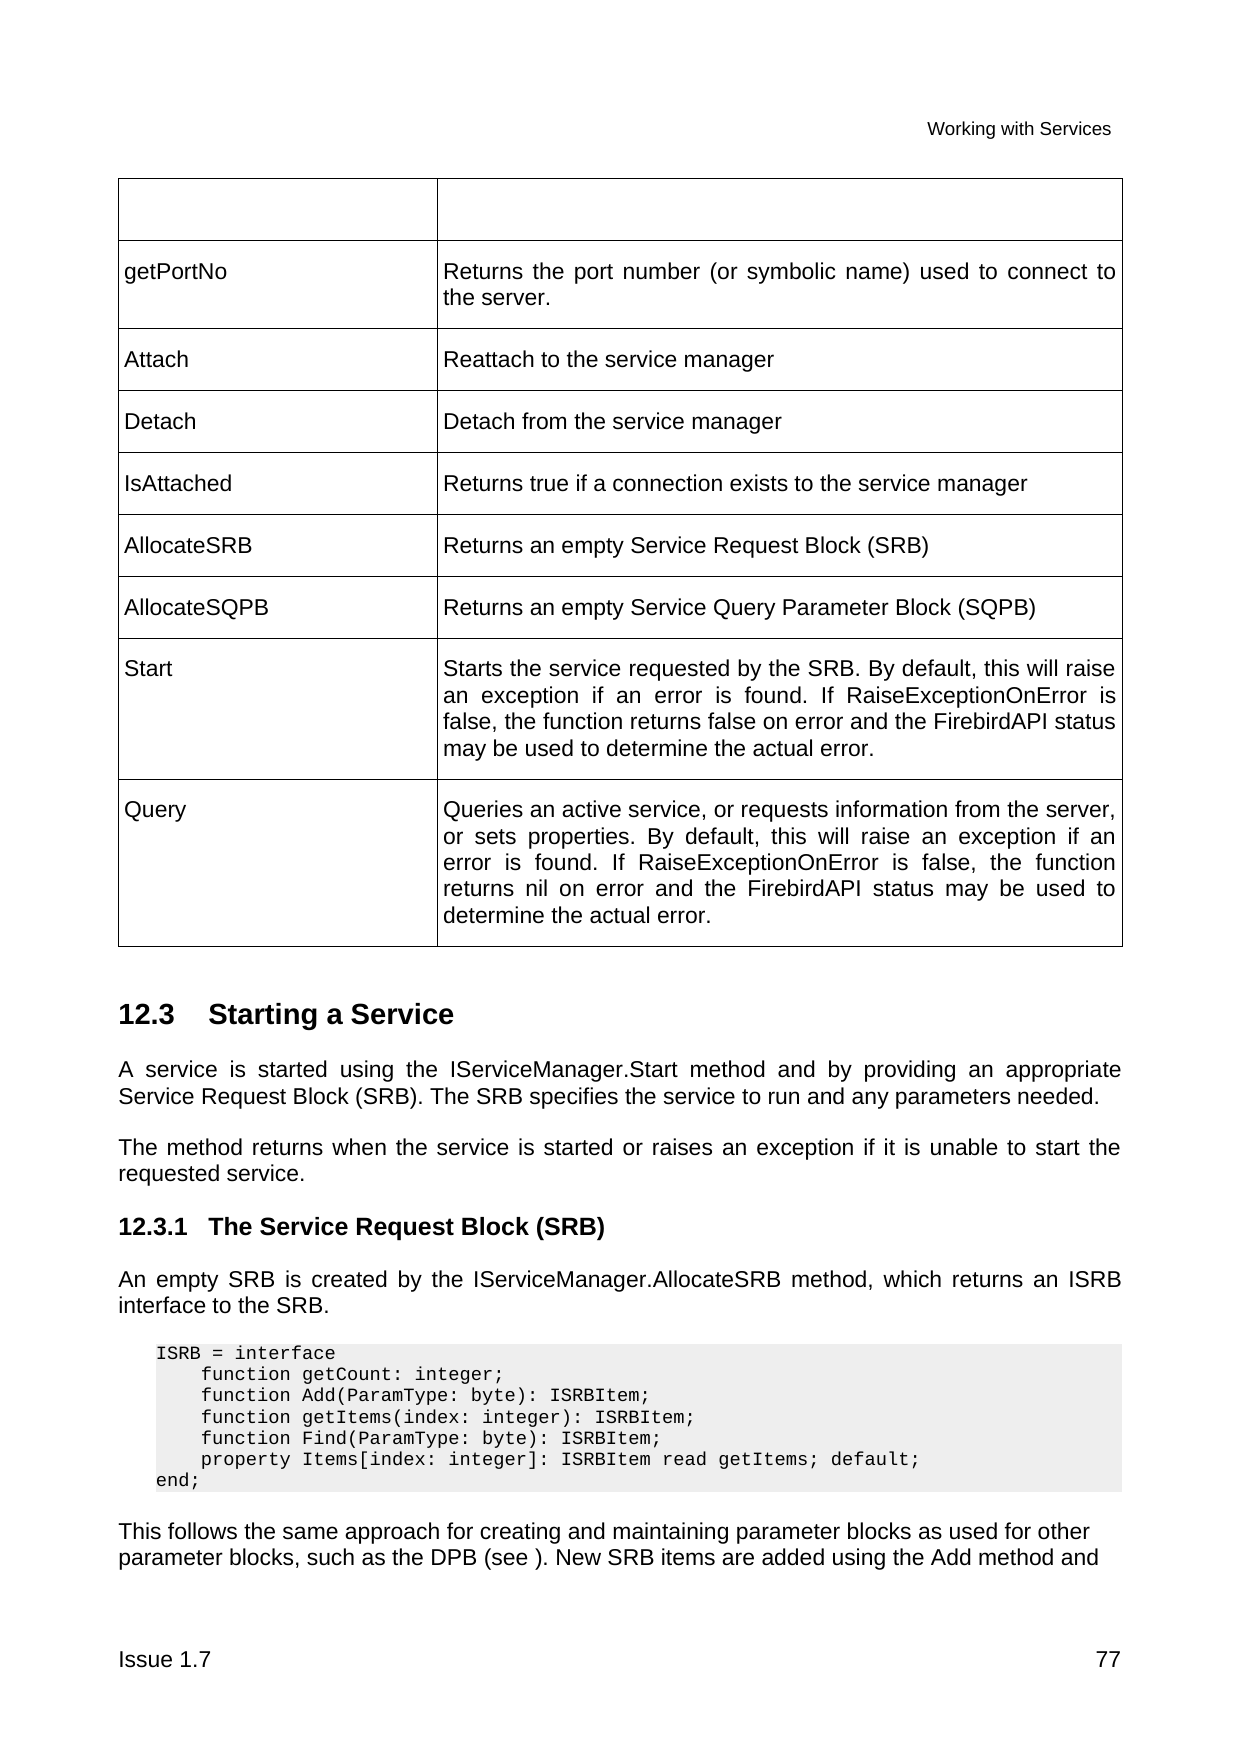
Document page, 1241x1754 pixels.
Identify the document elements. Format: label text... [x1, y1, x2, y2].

table_cell [438, 179, 1122, 240]
table_cell Detach [119, 391, 437, 452]
table_cell [119, 179, 437, 240]
table_cell IsAttached [119, 453, 437, 514]
table_cell Returns the port number (or symbolic name) used to connect to the server. [438, 241, 1122, 328]
table_cell AllocateSQPB [119, 577, 437, 638]
table_cell Returns an empty Service Query Parameter Block (SQPB) [438, 577, 1122, 638]
text function getCount: integer; [156, 1365, 1122, 1386]
text property Items[index: integer]: ISRBItem read getItems; default; [156, 1450, 1122, 1471]
table_cell AllocateSRB [119, 515, 437, 576]
text function Find(ParamType: byte): ISRBItem; [156, 1429, 1122, 1450]
text The method returns when the service is started or raises an exception if it is unable to start the requested service. [118, 1134, 1122, 1187]
table_cell Query [119, 780, 437, 946]
table_cell Detach from the service manager [438, 391, 1122, 452]
table_cell Returns an empty Service Request Block (SRB) [438, 515, 1122, 576]
text function getItems(index: integer): ISRBItem; [156, 1407, 1122, 1429]
table_cell Queries an active service, or requests information from the server, or sets properties. By default, this will raise an exception if an error is found. If RaiseExceptionOnError is false, the function returns nil on error and the FirebirdAPI status may be used to determine the actual error. [438, 780, 1122, 946]
table_cell Starts the service requested by the SRB. By default, this will raise an exception if an error is found. If RaiseExceptionOnError is false, the function returns false on error and the FirebirdAPI status may be used to determine the actual error. [438, 639, 1122, 778]
table_cell Returns true if a connection exists to the service manager [438, 453, 1122, 514]
text end; [156, 1471, 1122, 1492]
table_cell getPortNo [119, 241, 437, 328]
text This follows the same approach for creating and maintaining parameter blocks as used for other parameter blocks, such as the DPB (see ). New SRB items are added using the Add method and [118, 1518, 1122, 1571]
table_cell Start [119, 639, 437, 778]
text A service is started using the IServiceManager.Start method and by providing an appropriate Service Request Block (SRB). The SRB specifies the service to run and any parameters needed. [118, 1056, 1122, 1109]
text An empty SRB is created by the IServiceManager.AllocateSRB method, which returns an ISRB interface to the SRB. [118, 1266, 1122, 1319]
subtitle Starting a Service [118, 997, 1122, 1031]
text ISRB = interface [156, 1344, 1122, 1365]
table_cell Reattach to the service manager [438, 329, 1122, 390]
table_cell Attach [119, 329, 437, 390]
subtitle The Service Request Block (SRB) [118, 1212, 1122, 1241]
text function Add(ParamType: byte): ISRBItem; [156, 1386, 1122, 1407]
